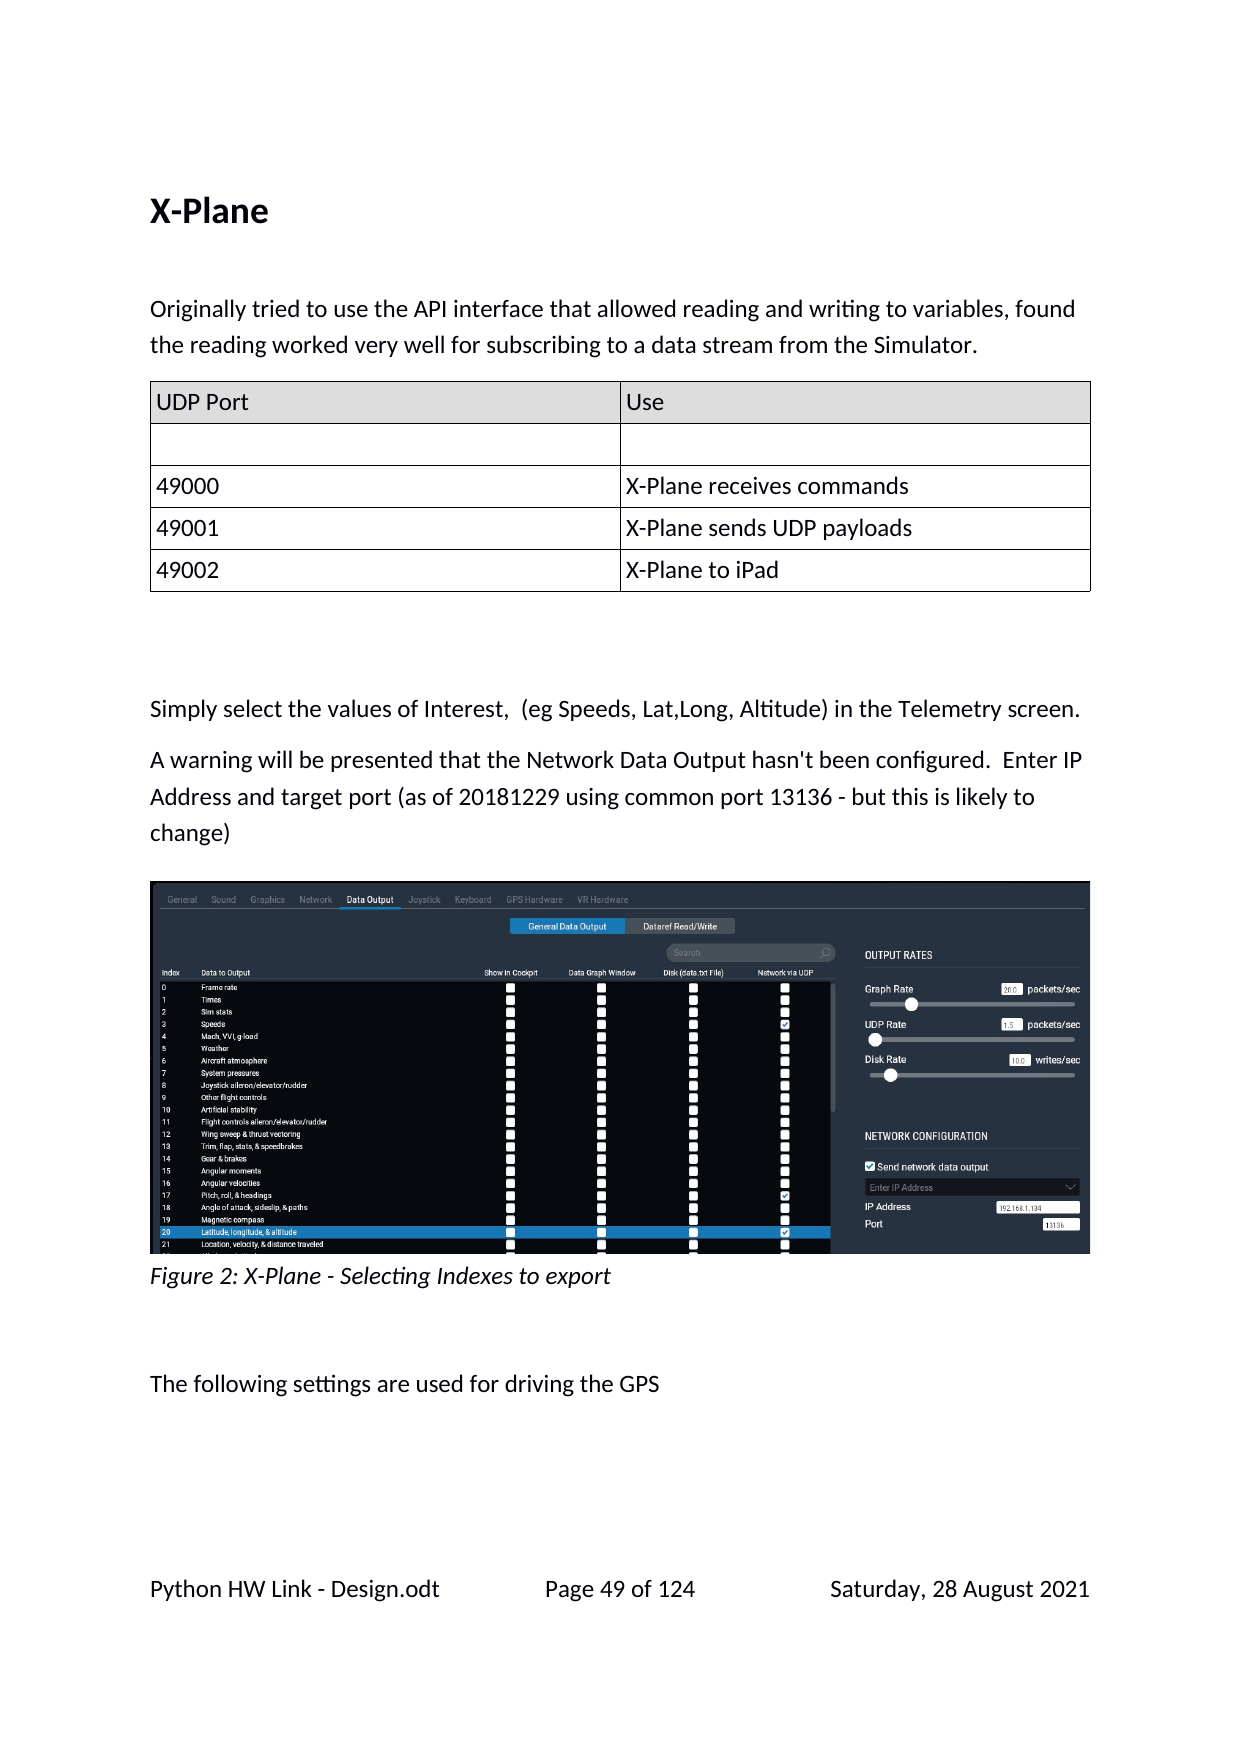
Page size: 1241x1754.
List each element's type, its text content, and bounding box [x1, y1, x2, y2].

text The following settings are used for driving the GPS [150, 1369, 1090, 1399]
subtitle X-Plane [150, 187, 1090, 233]
table_header UDP Port [151, 382, 620, 423]
table_cell X-Plane to iPad [621, 550, 1090, 591]
table_cell X-Plane receives commands [621, 466, 1090, 507]
table_header Use [621, 382, 1090, 423]
table_cell 49002 [151, 550, 620, 591]
text Figure 2: X-Plane - Selecting Indexes to export [150, 1254, 1090, 1291]
table_cell [621, 424, 1090, 465]
text A warning will be presented that the Network Data Output hasn't been configured. Enter IP Address and target port (as of 20181229 using common port 13136 - but this is likely to change) [150, 744, 1090, 848]
table_cell 49001 [151, 508, 620, 549]
text Originally tried to use the API interface that allowed reading and writing to variables, found the reading worked very well for subscribing to a data stream from the Simulator. [150, 293, 1090, 360]
table_cell 49000 [151, 466, 620, 507]
picture [150, 881, 1091, 1254]
table_cell [151, 424, 620, 465]
text Simply select the values of Interest, (eg Speeds, Lat,Long, Altitude) in the Telemetry screen. [150, 693, 1090, 724]
table_cell X-Plane sends UDP payloads [621, 508, 1090, 549]
